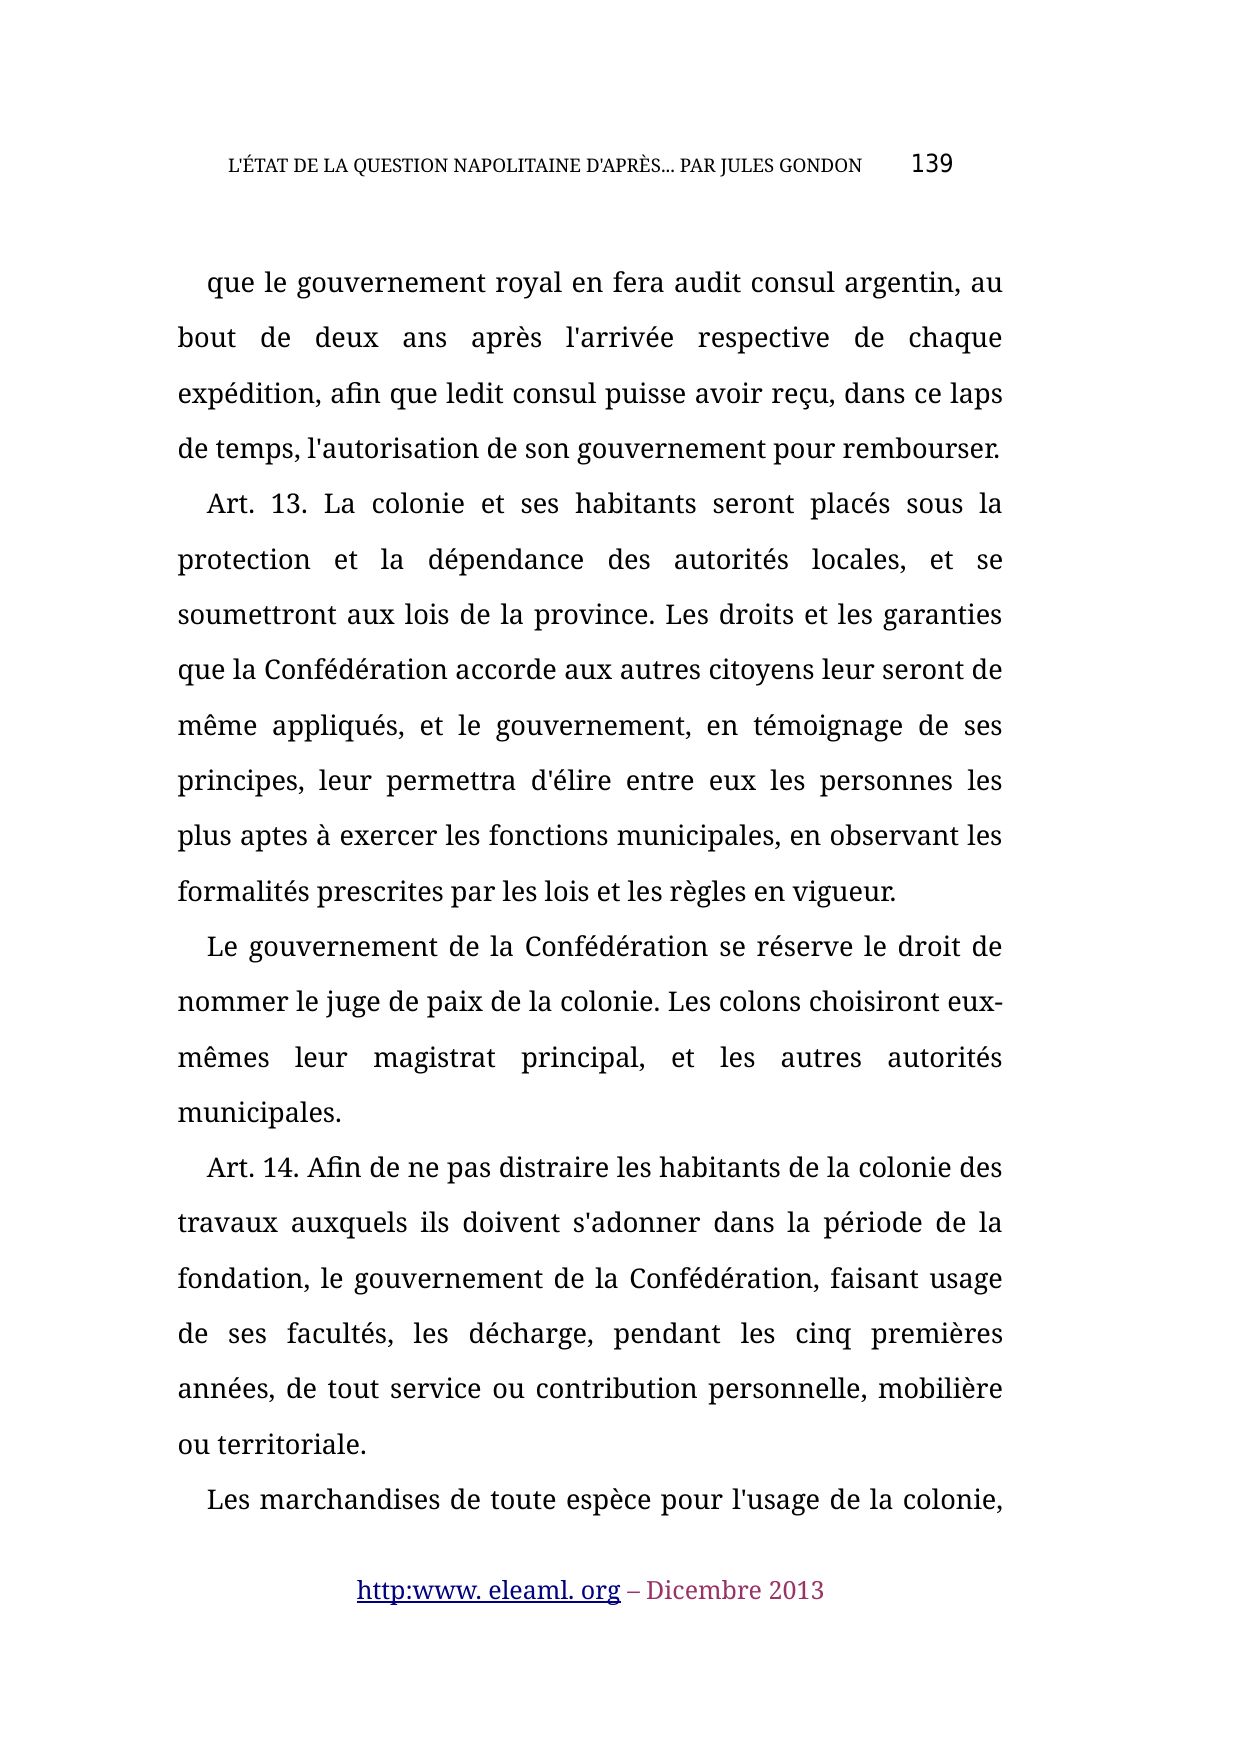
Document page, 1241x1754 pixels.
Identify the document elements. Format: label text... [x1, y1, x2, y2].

text que le gouvernement royal en fera audit consul argentin, au bout de deux ans après l'arrivée respective de chaque expédition, afin que ledit consul puisse avoir reçu, dans ce laps de temps, l'autorisation de son gouvernement pour rembourser. [177, 264, 1004, 466]
text Art. 14. Afin de ne pas distraire les habitants de la colonie des travaux auxquels ils doivent s'adonner dans la période de la fondation, le gouvernement de la Confédération, faisant usage de ses facultés, les décharge, pendant les cinq premières années, de tout service ou contribution personnelle, mobilière ou territoriale. [177, 1149, 1004, 1462]
text Les marchandises de toute espèce pour l'usage de la colonie, [177, 1481, 1004, 1517]
text Le gouvernement de la Confédération se réserve le droit de nommer le juge de paix de la colonie. Les colons choisiront eux-mêmes leur magistrat principal, et les autres autorités municipales. [177, 927, 1004, 1130]
text Art. 13. La colonie et ses habitants seront placés sous la protection et la dépendance des autorités locales, et se soumettront aux lois de la province. Les droits et les garanties que la Confédération accorde aux autres citoyens leur seront de même appliqués, et le gouvernement, en témoignage de ses principes, leur permettra d'élire entre eux les personnes les plus aptes à exercer les fonctions municipales, en observant les formalités prescrites par les lois et les règles en vigueur. [177, 485, 1004, 909]
